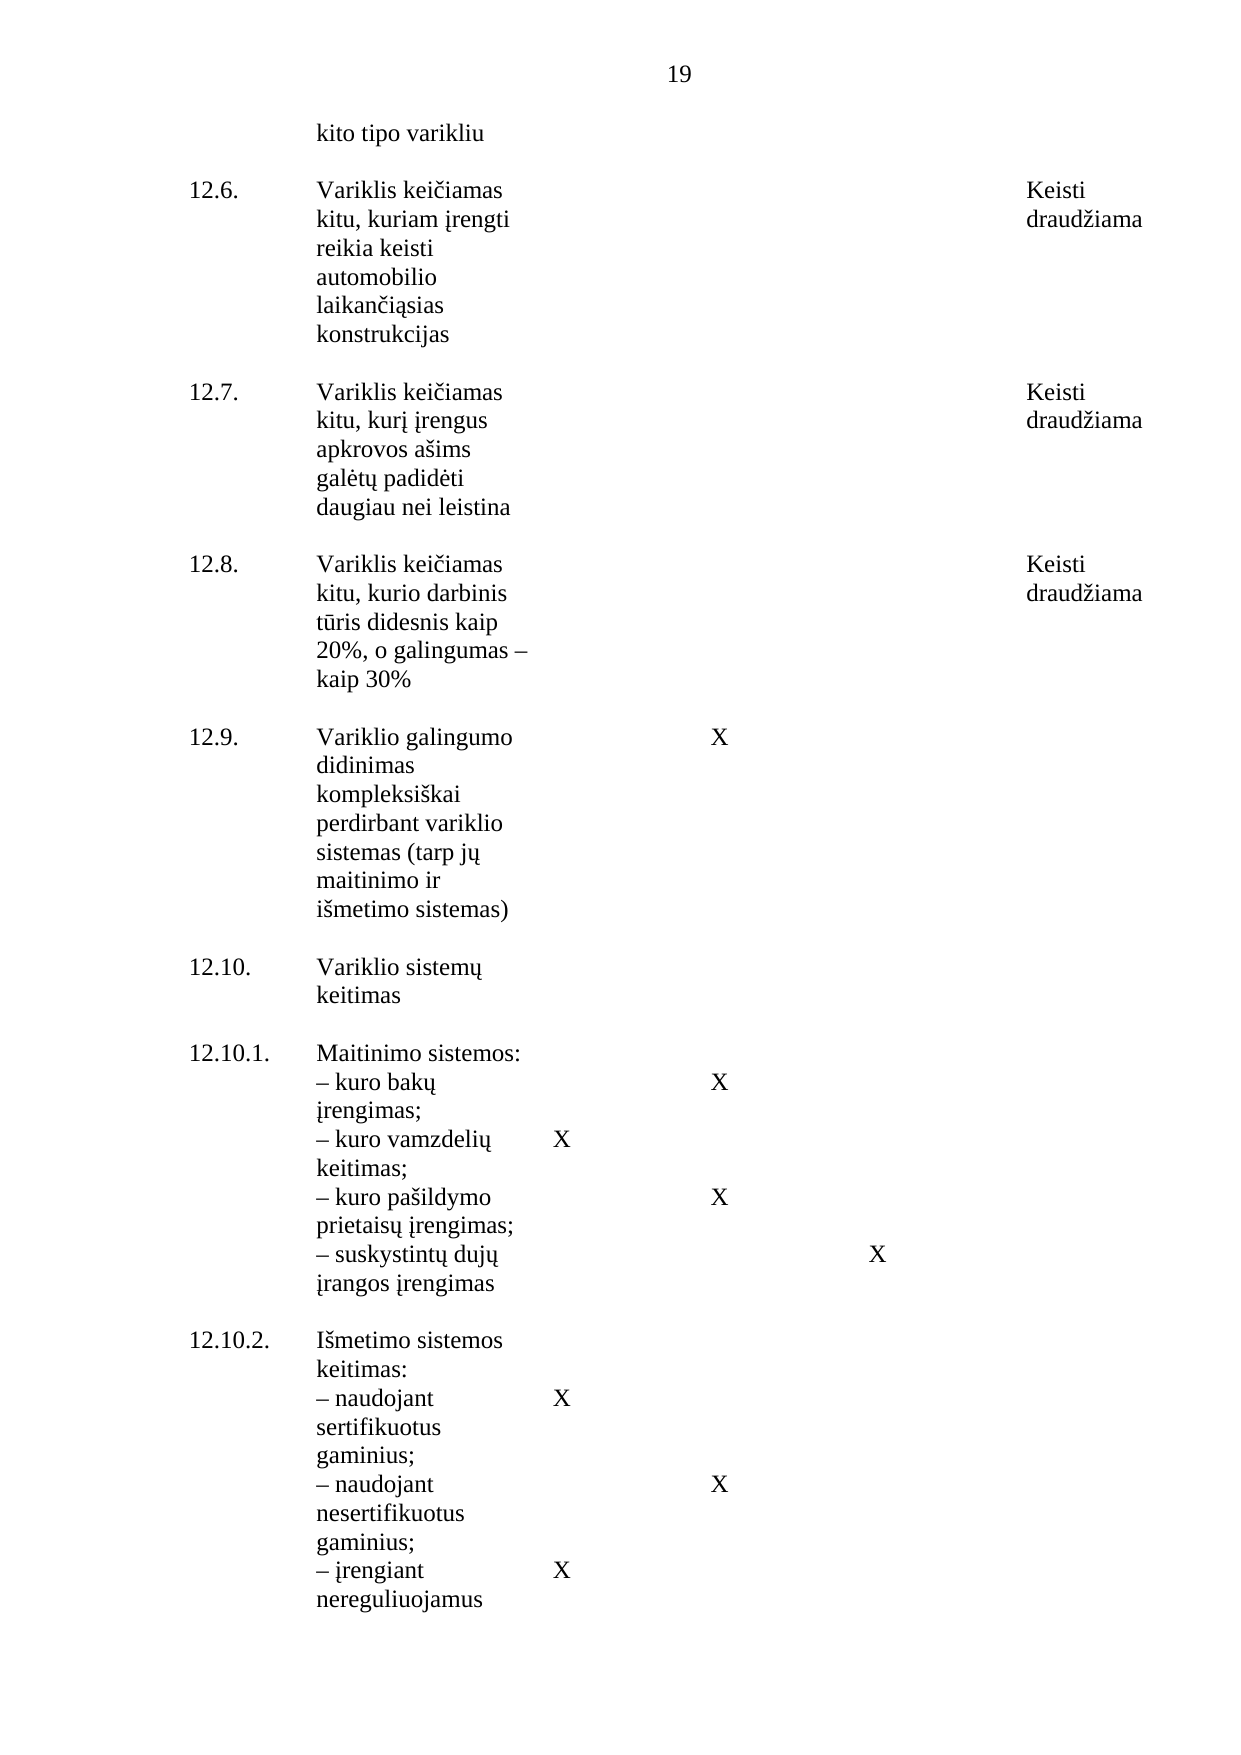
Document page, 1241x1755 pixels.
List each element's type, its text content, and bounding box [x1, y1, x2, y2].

table_cell [857, 952, 1015, 1009]
table_cell [177, 1297, 305, 1326]
table_cell – kuro vamzdelių keitimas; [305, 1124, 541, 1182]
table_cell [699, 233, 857, 262]
table_cell [857, 1556, 1015, 1613]
table_cell 12.6. [177, 176, 305, 348]
table_cell [699, 1297, 857, 1326]
table_cell [541, 952, 699, 1009]
table_cell [1015, 1556, 1181, 1613]
table_cell [541, 1469, 699, 1556]
table_cell [541, 233, 699, 262]
table_cell 12.9. [177, 722, 305, 751]
table_cell [699, 607, 857, 636]
table_cell 12.7. [177, 377, 305, 521]
table_cell [699, 348, 857, 377]
table_cell [1015, 118, 1181, 147]
table_cell Variklis keičiamas kitu, kurį įrengus apkrovos ašims galėtų padidėti daugiau nei leistina [305, 377, 541, 521]
table_cell [699, 636, 857, 693]
table_cell [1015, 1383, 1181, 1469]
table_cell [177, 521, 305, 549]
table_cell [699, 1124, 857, 1182]
table_cell [699, 1239, 857, 1297]
table_cell [541, 1182, 699, 1239]
table_cell [1015, 751, 1181, 779]
table_cell X [541, 1383, 699, 1469]
table_cell [699, 1383, 857, 1469]
table_cell [1015, 233, 1181, 262]
table_cell [1015, 1124, 1181, 1182]
table_cell [177, 348, 305, 377]
table_cell Išmetimo sistemos keitimas: [305, 1326, 541, 1383]
table_cell [1015, 1182, 1181, 1239]
table_cell [177, 1469, 305, 1556]
table_cell – suskystintų dujų įrangos įrengimas [305, 1239, 541, 1297]
table_cell X [699, 1469, 857, 1556]
table_cell [1015, 1009, 1181, 1038]
table_cell – naudojant sertifikuotus gaminius; [305, 1383, 541, 1469]
table_cell [1015, 147, 1181, 176]
table_cell – kuro bakų įrengimas; [305, 1067, 541, 1124]
table_cell [541, 722, 699, 751]
table_cell [541, 808, 699, 923]
table_cell [1015, 1297, 1181, 1326]
table_cell [857, 233, 1015, 262]
table_cell Variklio galingumo didinimas kompleksiškai perdirbant variklio sistemas (tarp jų maitinimo ir išmetimo sistemas) [305, 722, 541, 923]
table_cell [857, 549, 1015, 607]
table_cell [177, 779, 305, 808]
table_cell [699, 118, 857, 147]
table_cell [857, 808, 1015, 923]
table_cell [857, 1038, 1015, 1067]
table_cell – naudojant nesertifikuotus gaminius; [305, 1469, 541, 1556]
table_cell [541, 262, 699, 348]
table_cell [541, 1297, 699, 1326]
table_cell X [699, 722, 857, 751]
table_cell [541, 348, 699, 377]
table_cell kito tipo varikliu [305, 118, 541, 147]
table_cell [541, 1239, 699, 1297]
table_cell Variklis keičiamas kitu, kuriam įrengti reikia keisti automobilio laikančiąsias konstrukcijas [305, 176, 541, 348]
table_cell [1015, 434, 1181, 463]
table_cell [177, 1239, 305, 1297]
table_cell [305, 147, 541, 176]
table_cell – kuro pašildymo prietaisų įrengimas; [305, 1182, 541, 1239]
table_cell [305, 521, 541, 549]
table_cell Keisti draudžiama [1015, 176, 1181, 233]
table_cell [177, 1556, 305, 1613]
table_cell [1015, 1067, 1181, 1124]
table_cell [857, 1124, 1015, 1182]
table_cell [699, 176, 857, 233]
table_cell [857, 377, 1015, 434]
table_cell Keisti draudžiama [1015, 549, 1181, 607]
table_cell [177, 693, 305, 722]
table_cell [177, 923, 305, 952]
table_cell [541, 779, 699, 808]
table_cell [541, 923, 699, 952]
table_cell 12.8. [177, 549, 305, 693]
table_cell [1015, 808, 1181, 923]
table_cell [857, 1383, 1015, 1469]
table_cell [541, 1038, 699, 1067]
table_cell [1015, 1239, 1181, 1297]
table_cell [857, 693, 1015, 722]
table_cell [857, 607, 1015, 636]
table_cell 12.10. [177, 952, 305, 1009]
table_cell [1015, 348, 1181, 377]
table_cell [541, 176, 699, 233]
table_cell [857, 262, 1015, 348]
table_cell [305, 923, 541, 952]
table_cell [857, 751, 1015, 779]
table_cell [541, 377, 699, 434]
table_cell [699, 808, 857, 923]
table_cell [305, 693, 541, 722]
table_cell [699, 521, 857, 549]
table_cell [857, 1326, 1015, 1383]
table_cell [857, 1182, 1015, 1239]
table_cell X [699, 1182, 857, 1239]
table_cell [699, 463, 857, 521]
table_cell [699, 693, 857, 722]
table_cell [699, 377, 857, 434]
table_cell [699, 147, 857, 176]
table_cell [699, 1009, 857, 1038]
table_cell [699, 779, 857, 808]
table_cell [857, 1067, 1015, 1124]
table_cell [177, 808, 305, 923]
table_cell [699, 1326, 857, 1383]
table_cell [699, 1038, 857, 1067]
table_cell [177, 1383, 305, 1469]
table_cell Variklis keičiamas kitu, kurio darbinis tūris didesnis kaip 20%, o galingumas – kaip 30% [305, 549, 541, 693]
table_cell – įrengiant nereguliuojamus [305, 1556, 541, 1613]
table_cell [699, 262, 857, 348]
table_cell [305, 1297, 541, 1326]
table_cell [1015, 952, 1181, 1009]
table_cell [857, 1469, 1015, 1556]
table_cell [699, 923, 857, 952]
table_cell [699, 952, 857, 1009]
table_cell [857, 118, 1015, 147]
table_cell [857, 521, 1015, 549]
table_cell [177, 1009, 305, 1038]
table_cell [857, 147, 1015, 176]
table_cell [1015, 923, 1181, 952]
table_cell [857, 348, 1015, 377]
table_cell [1015, 693, 1181, 722]
table_cell X [541, 1556, 699, 1613]
table_cell [857, 1297, 1015, 1326]
table_cell [1015, 521, 1181, 549]
table_cell Maitinimo sistemos: [305, 1038, 541, 1067]
table_cell [1015, 1038, 1181, 1067]
table_cell [857, 434, 1015, 463]
table_cell [857, 923, 1015, 952]
table_cell [541, 693, 699, 722]
table_cell [1015, 463, 1181, 521]
table_cell [541, 549, 699, 607]
table_cell [177, 1067, 305, 1124]
table_cell [699, 751, 857, 779]
table_cell X [541, 1124, 699, 1182]
table_cell [857, 779, 1015, 808]
table_cell 12.10.2. [177, 1326, 305, 1383]
table_cell 12.10.1. [177, 1038, 305, 1067]
table_cell [1015, 1469, 1181, 1556]
table_cell [541, 1326, 699, 1383]
table_cell [541, 434, 699, 463]
table_cell [857, 176, 1015, 233]
table_cell Keisti draudžiama [1015, 377, 1181, 434]
table_cell [541, 1067, 699, 1124]
table_cell [699, 549, 857, 607]
table_cell [1015, 1326, 1181, 1383]
table_cell [305, 1009, 541, 1038]
table_cell [541, 521, 699, 549]
table_cell X [857, 1239, 1015, 1297]
table_cell [541, 636, 699, 693]
table_cell [1015, 722, 1181, 751]
table_cell [699, 434, 857, 463]
table_cell [305, 348, 541, 377]
table_cell [1015, 636, 1181, 693]
table_cell [541, 147, 699, 176]
table_cell [1015, 262, 1181, 348]
table_cell [541, 1009, 699, 1038]
table_cell [177, 1182, 305, 1239]
table_cell [1015, 779, 1181, 808]
table_cell [699, 1556, 857, 1613]
table_cell [177, 751, 305, 779]
table_cell [857, 463, 1015, 521]
table_cell [541, 463, 699, 521]
table_cell [541, 607, 699, 636]
table_cell [541, 118, 699, 147]
table_cell [177, 1124, 305, 1182]
table_cell X [699, 1067, 857, 1124]
table_cell [541, 751, 699, 779]
table_cell [1015, 607, 1181, 636]
table_cell [177, 118, 305, 147]
table_cell Variklio sistemų keitimas [305, 952, 541, 1009]
table_cell [857, 636, 1015, 693]
table_cell [177, 147, 305, 176]
table_cell [857, 1009, 1015, 1038]
table_cell [857, 722, 1015, 751]
